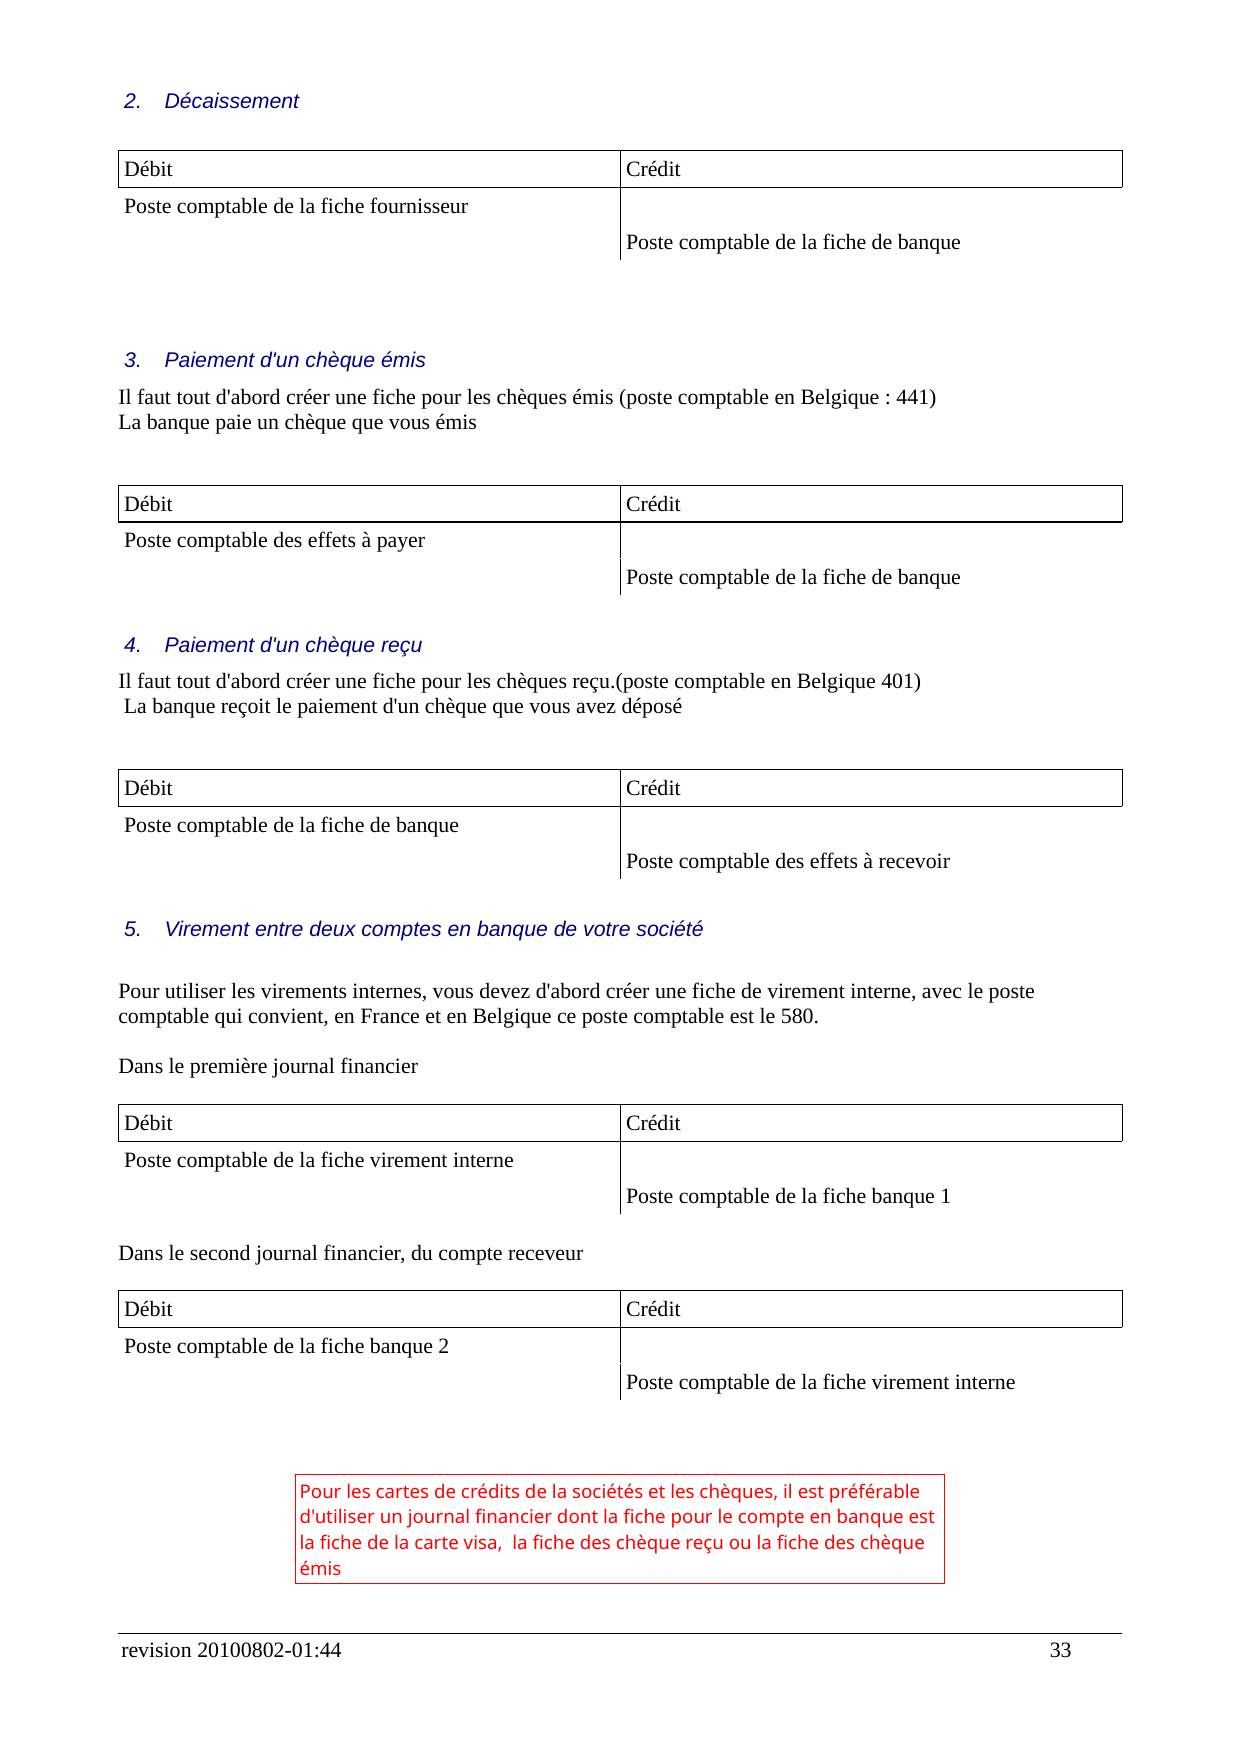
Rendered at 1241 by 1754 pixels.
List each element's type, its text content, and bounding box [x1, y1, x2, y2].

table_header Crédit [621, 1105, 1122, 1141]
table_cell Poste comptable de la fiche fournisseur [118, 188, 620, 224]
table_header Débit [119, 1105, 620, 1141]
table_cell [118, 559, 620, 595]
table_header Crédit [621, 770, 1122, 806]
subtitle Paiement d'un chèque reçu [118, 632, 1122, 657]
table_cell Poste comptable de la fiche virement interne [118, 1142, 620, 1178]
table_cell [118, 843, 620, 879]
table_cell [621, 188, 1122, 224]
table_cell Poste comptable de la fiche virement interne [621, 1364, 1122, 1400]
table_cell Poste comptable de la fiche de banque [621, 224, 1122, 260]
table_header Crédit [621, 1291, 1122, 1327]
table_cell [118, 1364, 620, 1400]
table_cell [621, 807, 1122, 843]
text Pour les cartes de crédits de la sociétés et les chèques, il est préférable d'utiliser un journal financier dont la fiche pour le compte en banque est la fiche de la carte visa, la fiche des chèque reçu ou la fiche des chèque émis [296, 1475, 944, 1583]
table_header Débit [119, 486, 620, 521]
subtitle Paiement d'un chèque émis [118, 348, 1122, 372]
text La banque paie un chèque que vous émis [118, 409, 1122, 434]
table_cell [621, 1142, 1122, 1178]
subtitle Virement entre deux comptes en banque de votre société [118, 916, 1122, 941]
text Dans le second journal financier, du compte receveur [118, 1239, 1122, 1265]
table_header Débit [119, 151, 620, 187]
text Dans le première journal financier [118, 1053, 1122, 1079]
table_header Crédit [621, 486, 1122, 521]
table_header Débit [119, 770, 620, 806]
table_cell [118, 224, 620, 260]
table_cell Poste comptable de la fiche banque 1 [621, 1178, 1122, 1214]
table_cell [118, 1178, 620, 1214]
table_cell Poste comptable de la fiche de banque [621, 559, 1122, 595]
table_header Crédit [621, 151, 1122, 187]
text Il faut tout d'abord créer une fiche pour les chèques émis (poste comptable en Belgique : 441) [118, 384, 1122, 409]
table_cell [621, 523, 1122, 558]
subtitle Décaissement [118, 88, 1122, 113]
table_cell Poste comptable des effets à payer [118, 523, 620, 558]
table_header Débit [119, 1291, 620, 1327]
table_cell Poste comptable de la fiche banque 2 [118, 1328, 620, 1363]
text La banque reçoit le paiement d'un chèque que vous avez déposé [118, 693, 1122, 719]
table_cell Poste comptable de la fiche de banque [118, 807, 620, 843]
table_cell [621, 1328, 1122, 1363]
text Pour utiliser les virements internes, vous devez d'abord créer une fiche de virement interne, avec le poste comptable qui convient, en France et en Belgique ce poste comptable est le 580. [118, 978, 1122, 1028]
text Il faut tout d'abord créer une fiche pour les chèques reçu.(poste comptable en Belgique 401) [118, 668, 1122, 693]
table_cell Poste comptable des effets à recevoir [621, 843, 1122, 879]
